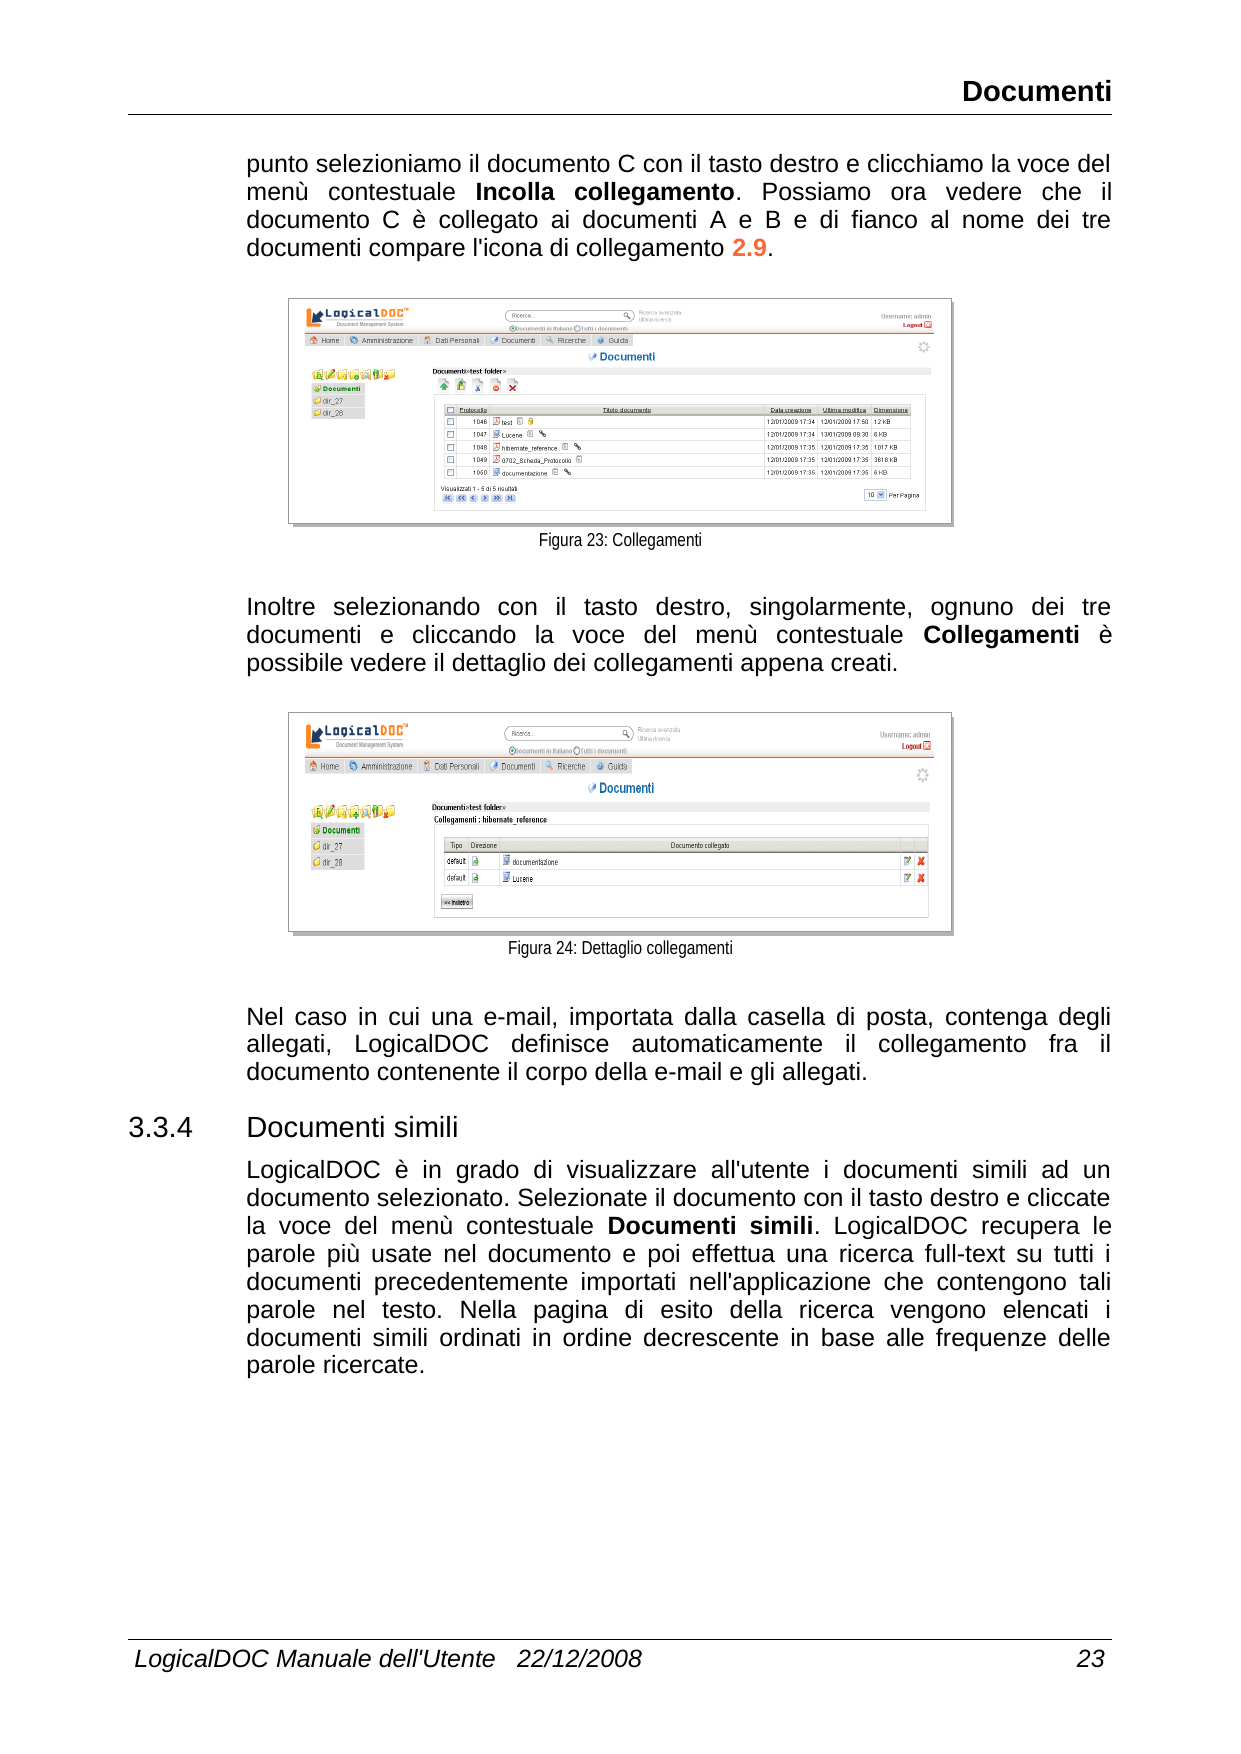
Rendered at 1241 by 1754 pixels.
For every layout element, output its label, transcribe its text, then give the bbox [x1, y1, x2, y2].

text Figura 24: Dettaglio collegamenti [288, 932, 952, 959]
picture [305, 721, 934, 922]
subtitle Documenti simili [128, 1111, 1112, 1143]
text Nel caso in cui una e-mail, importata dalla casella di posta, contenga degli allegati, LogicalDOC definisce automaticamente il collegamento fra il documento contenente il corpo della e-mail e gli allegati. [246, 1002, 1112, 1086]
text Figura 23: Collegamenti [288, 524, 952, 550]
picture [305, 306, 934, 514]
text LogicalDOC è in grado di visualizzare all'utente i documenti simili ad un documento selezionato. Selezionate il documento con il tasto destro e cliccate la voce del menù contestuale Documenti simili. LogicalDOC recupera le parole più usate nel documento e poi effettua una ricerca full-text su tutti i documenti precedentemente importati nell'applicazione che contengono tali parole nel testo. Nella pagina di esito della ricerca vengono elencati i documenti simili ordinati in ordine decrescente in base alle frequenze delle parole ricercate. [246, 1156, 1112, 1379]
text punto selezioniamo il documento C con il tasto destro e clicchiamo la voce del menù contestuale Incolla collegamento. Possiamo ora vedere che il documento C è collegato ai documenti A e B e di fianco al nome dei tre documenti compare l'icona di collegamento 2.9. [246, 150, 1112, 262]
text Inoltre selezionando con il tasto destro, singolarmente, ognuno dei tre documenti e cliccando la voce del menù contestuale Collegamenti è possibile vedere il dettaglio dei collegamenti appena creati. [246, 592, 1112, 676]
